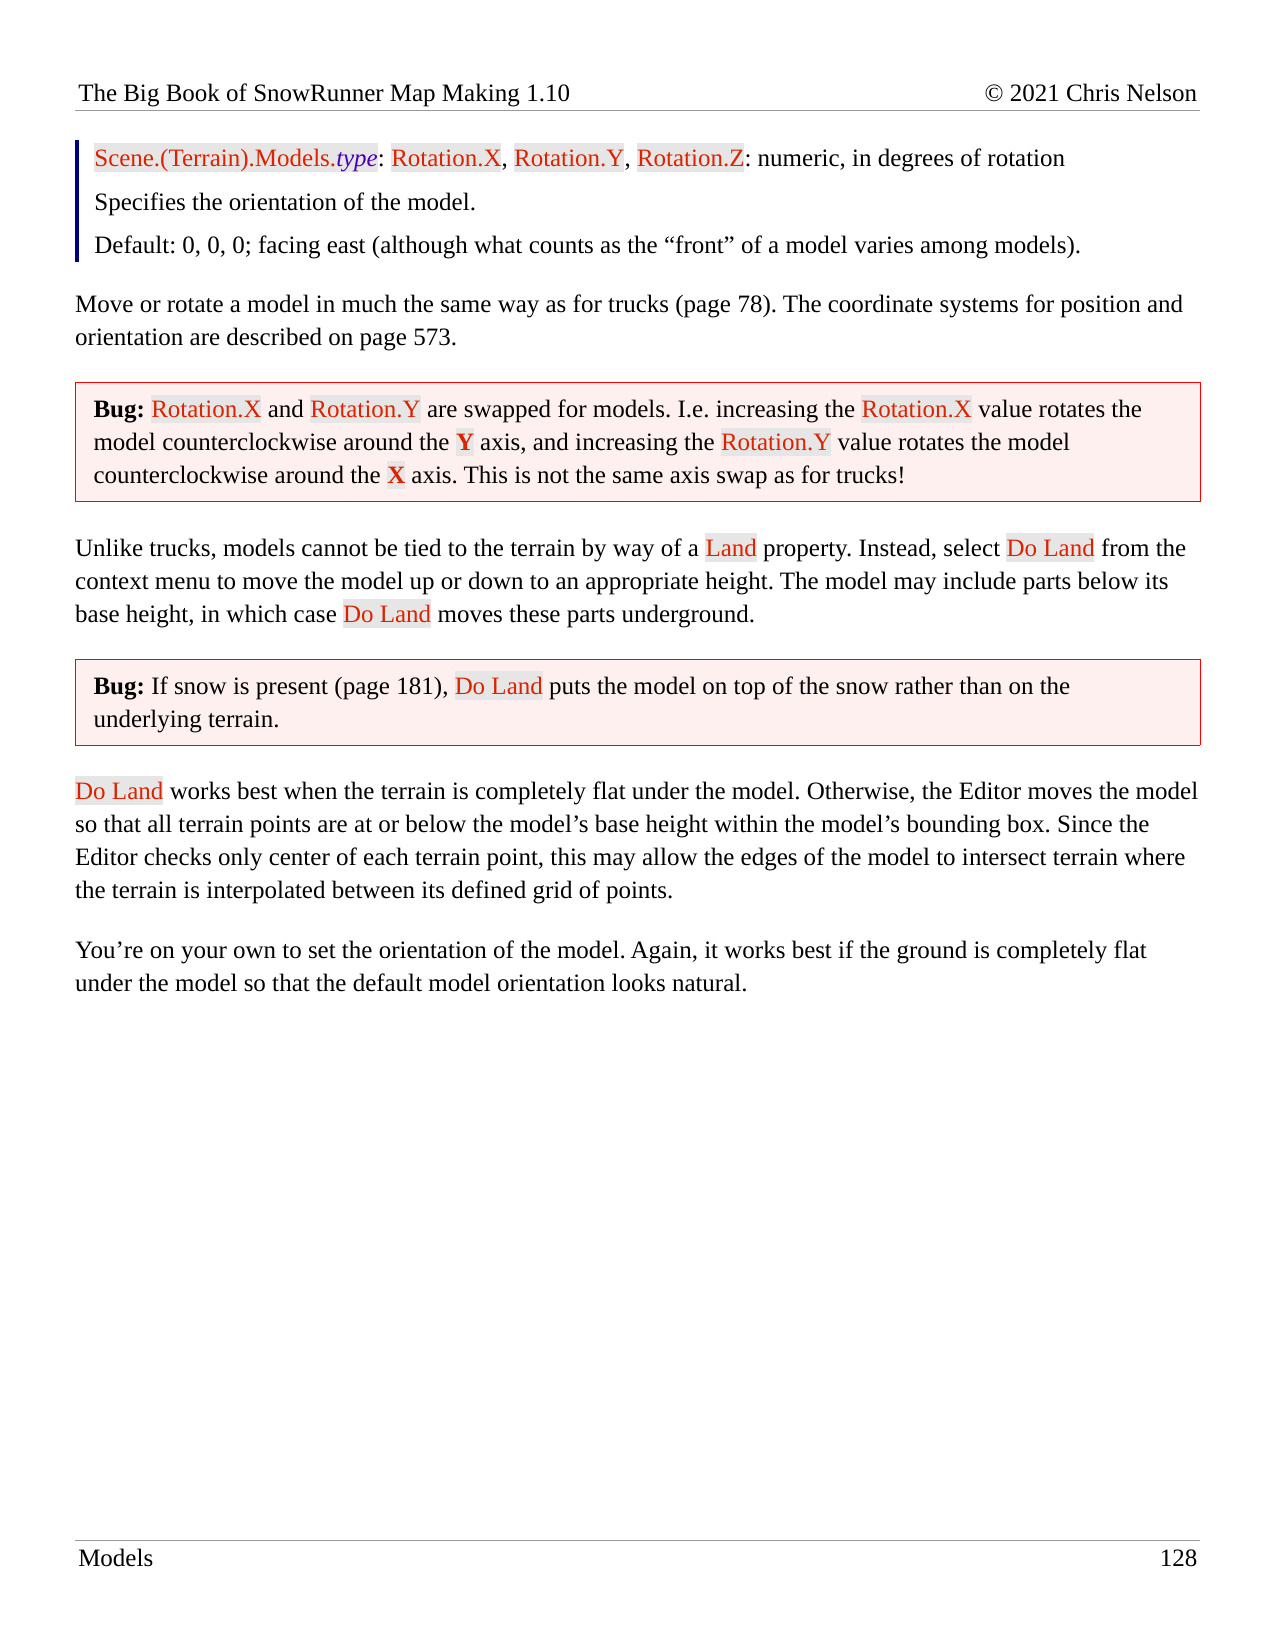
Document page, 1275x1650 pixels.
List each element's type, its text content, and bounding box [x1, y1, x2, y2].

text You’re on your own to set the orientation of the model. Again, it works best if the ground is completely flat under the model so that the default model orientation looks natural. [75, 936, 1200, 997]
text Scene.(Terrain).Models.type: Rotation.X, Rotation.Y, Rotation.Z: numeric, in degrees of rotation [79, 140, 1200, 172]
text Specifies the orientation of the model. [79, 184, 1200, 215]
text Unlike trucks, models cannot be tied to the terrain by way of a Land property. Instead, select Do Land from the context menu to move the model up or down to an appropriate height. The model may include parts below its base height, in which case Do Land moves these parts underground. [75, 533, 1200, 628]
text Move or rotate a model in much the same way as for trucks (page 78). The coordinate systems for position and orientation are described on page 573. [75, 289, 1200, 351]
list If snow is present (page 181), Do Land puts the model on top of the snow rather than on the underlying terrain. [76, 660, 1200, 745]
text Default: 0, 0, 0; facing east (although what counts as the “front” of a model varies among models). [79, 227, 1200, 262]
list Rotation.X and Rotation.Y are swapped for models. I.e. increasing the Rotation.X value rotates the model counterclockwise around the Y axis, and increasing the Rotation.Y value rotates the model counterclockwise around the X axis. This is not the same axis swap as for trucks! [76, 383, 1200, 501]
text Do Land works best when the terrain is completely flat under the model. Otherwise, the Editor moves the model so that all terrain points are at or below the model’s base height within the model’s bounding box. Since the Editor checks only center of each terrain point, this may allow the edges of the model to intersect terrain where the terrain is interpolated between its defined grid of points. [75, 776, 1200, 904]
